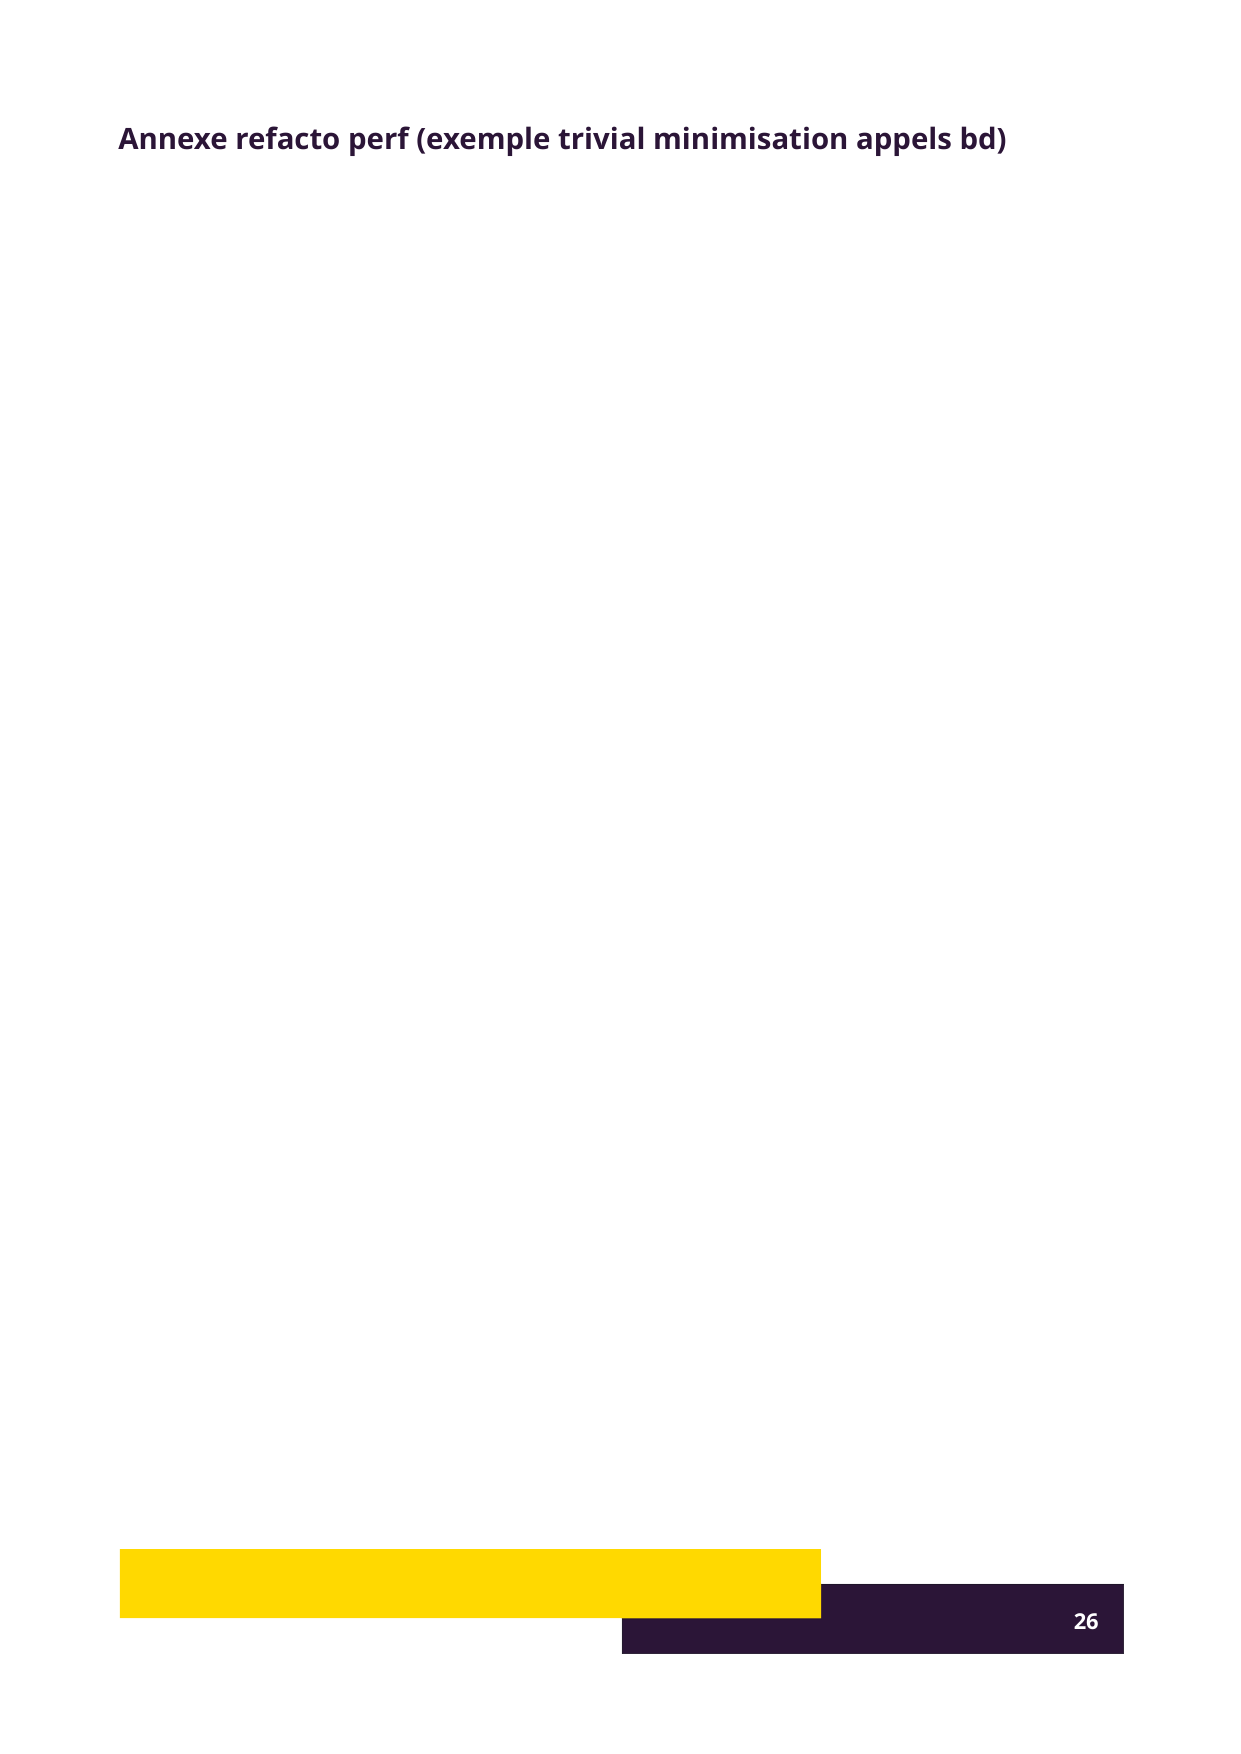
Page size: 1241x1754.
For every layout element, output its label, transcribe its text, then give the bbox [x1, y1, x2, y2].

picture [119, 1549, 1124, 1654]
subtitle Annexe refacto perf (exemple trivial minimisation appels bd) [118, 118, 1122, 158]
